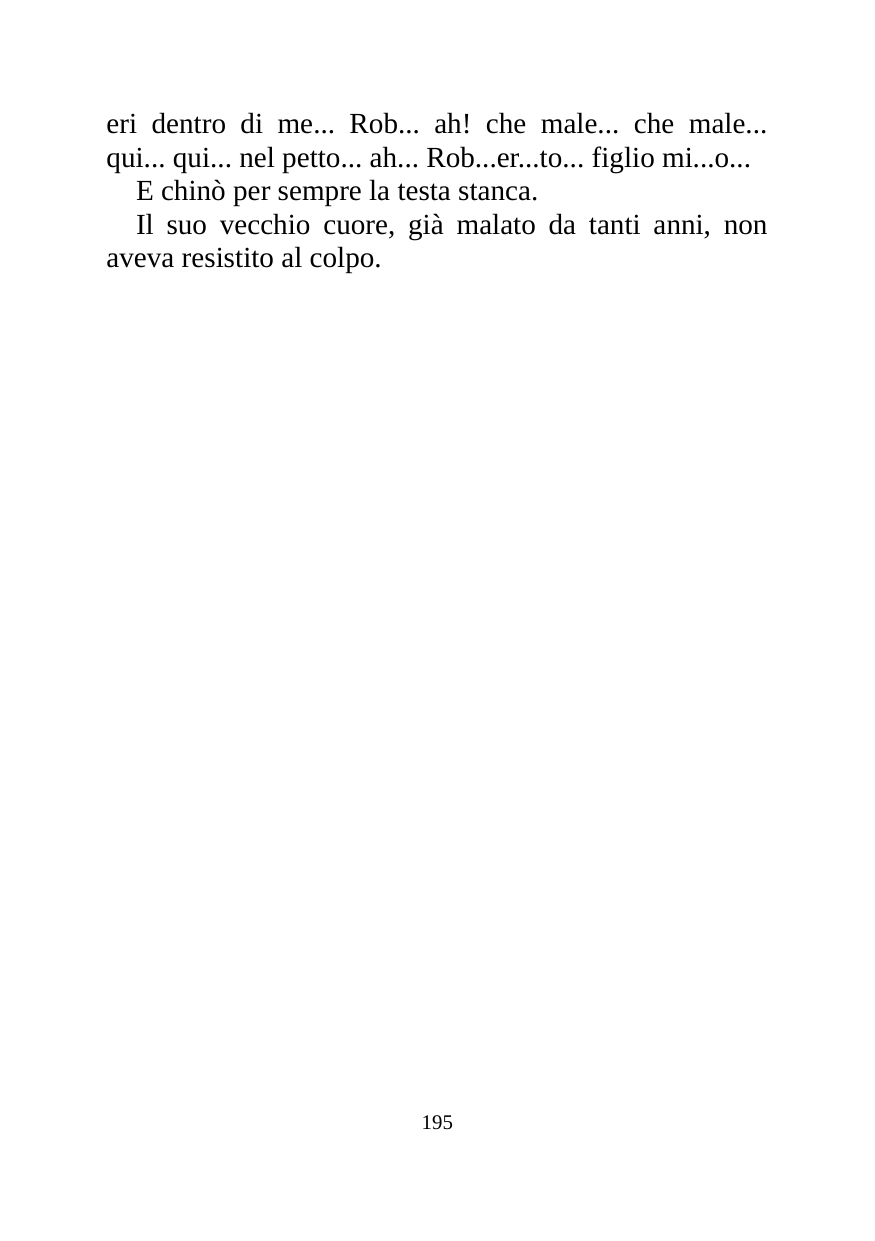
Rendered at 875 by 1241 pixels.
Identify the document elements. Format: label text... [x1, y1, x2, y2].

text E chinò per sempre la testa stanca. [106, 173, 768, 207]
text Il suo vecchio cuore, già malato da tanti anni, non aveva resistito al colpo. [106, 207, 768, 274]
text eri dentro di me... Rob... ah! che male... che male... qui... qui... nel petto... ah... Rob...er...to... figlio mi...o... [106, 106, 768, 173]
